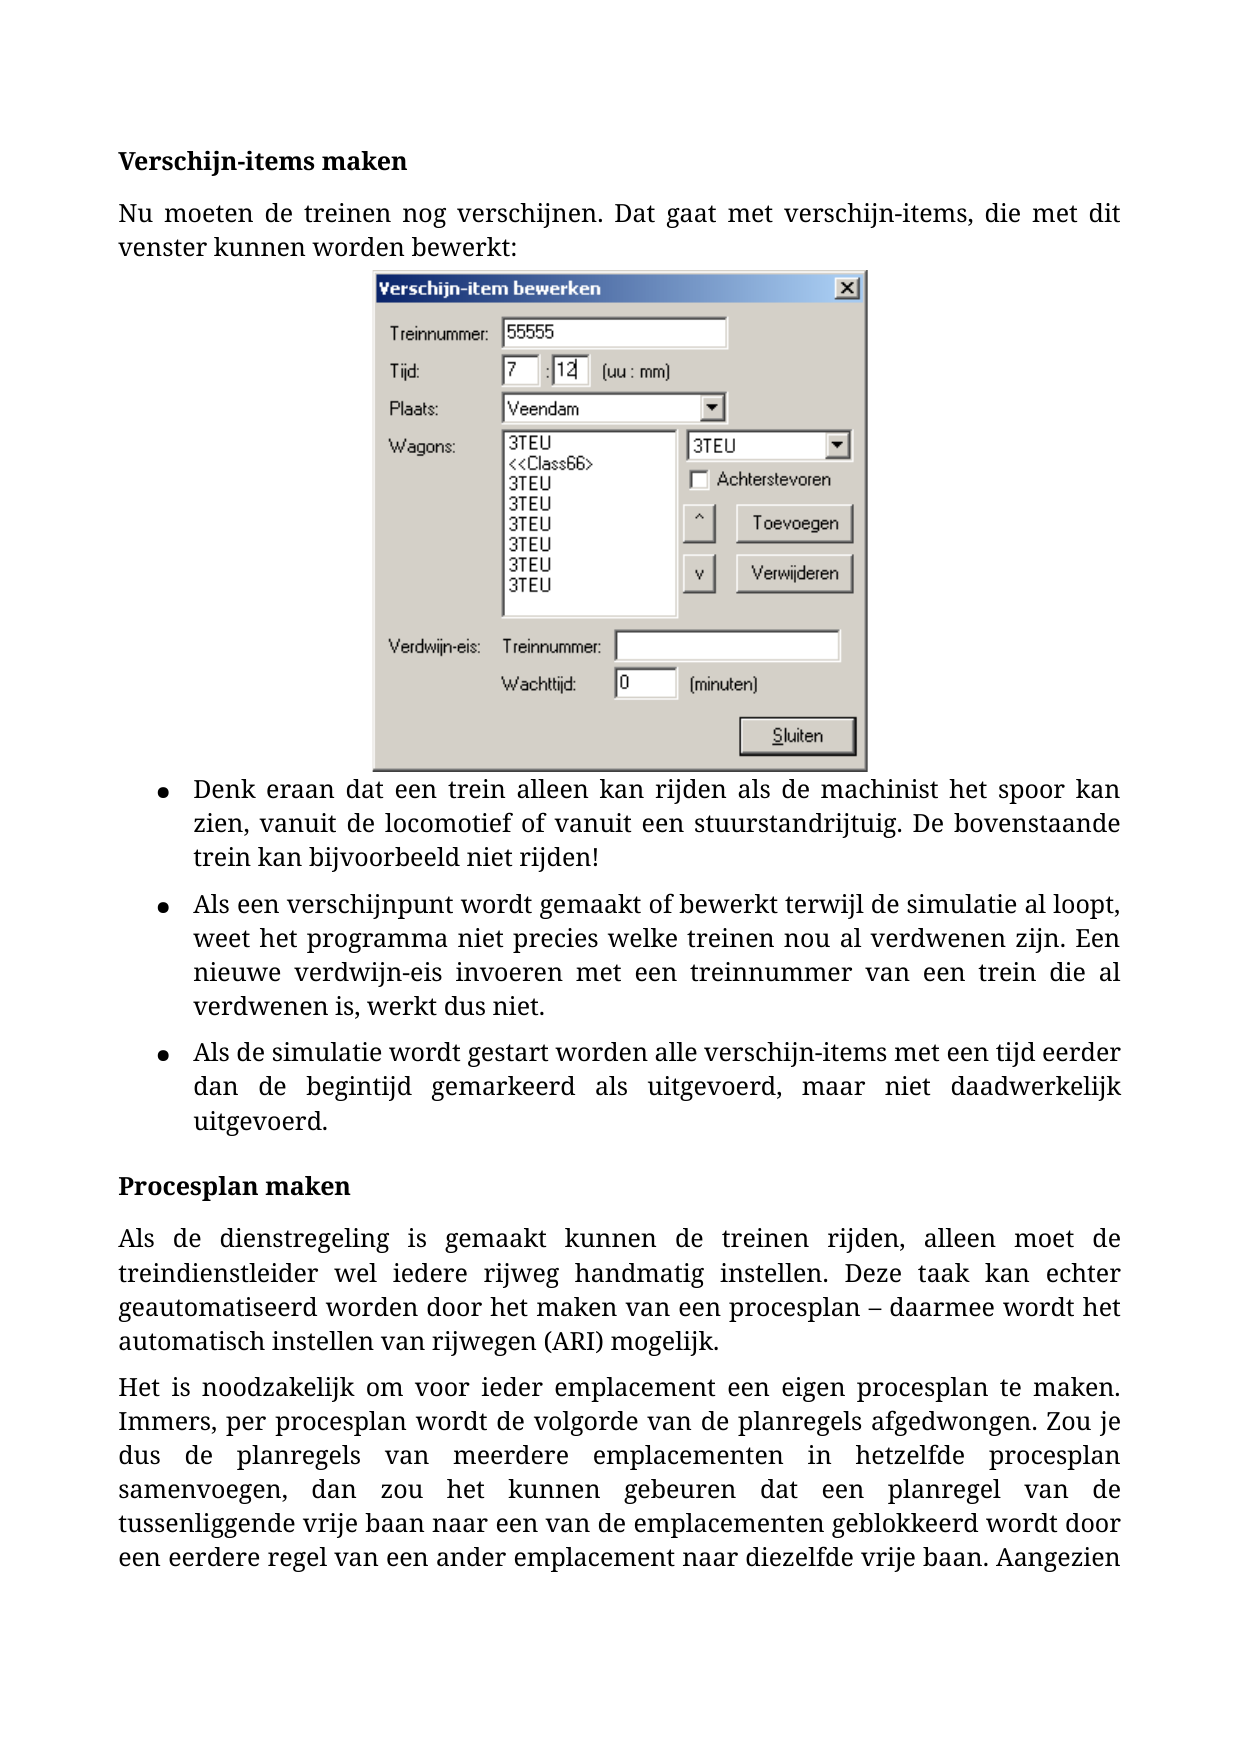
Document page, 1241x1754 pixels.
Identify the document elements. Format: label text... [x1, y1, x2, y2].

subtitle Procesplan maken [118, 1169, 1122, 1203]
subtitle Verschijn-items maken [118, 143, 1122, 177]
list Als een verschijnpunt wordt gemaakt of bewerkt terwijl de simulatie al loopt, weet het programma niet precies welke treinen nou al verdwenen zijn. Een nieuwe verdwijn-eis invoeren met een treinnummer van een trein die al verdwenen is, werkt dus niet. [156, 886, 1122, 1023]
list Denk eraan dat een trein alleen kan rijden als de machinist het spoor kan zien, vanuit de locomotief of vanuit een stuurstandrijtuig. De bovenstaande trein kan bijvoorbeeld niet rijden! [156, 772, 1122, 874]
picture [372, 270, 868, 772]
text Nu moeten de treinen nog verschijnen. Dat gaat met verschijn-items, die met dit venster kunnen worden bewerkt: [118, 196, 1122, 264]
text Als de dienstregeling is gemaakt kunnen de treinen rijden, alleen moet de treindienstleider wel iedere rijweg handmatig instellen. Deze taak kan echter geautomatiseerd worden door het maken van een procesplan – daarmee wordt het automatisch instellen van rijwegen (ARI) mogelijk. [118, 1221, 1122, 1357]
text Het is noodzakelijk om voor ieder emplacement een eigen procesplan te maken. Immers, per procesplan wordt de volgorde van de planregels afgedwongen. Zou je dus de planregels van meerdere emplacementen in hetzelfde procesplan samenvoegen, dan zou het kunnen gebeuren dat een planregel van de tussenliggende vrije baan naar een van de emplacementen geblokkeerd wordt door een eerdere regel van een ander emplacement naar diezelfde vrije baan. Aangezien [118, 1370, 1122, 1574]
list Als de simulatie wordt gestart worden alle verschijn-items met een tijd eerder dan de begintijd gemarkeerd als uitgevoerd, maar niet daadwerkelijk uitgevoerd. [156, 1035, 1122, 1137]
